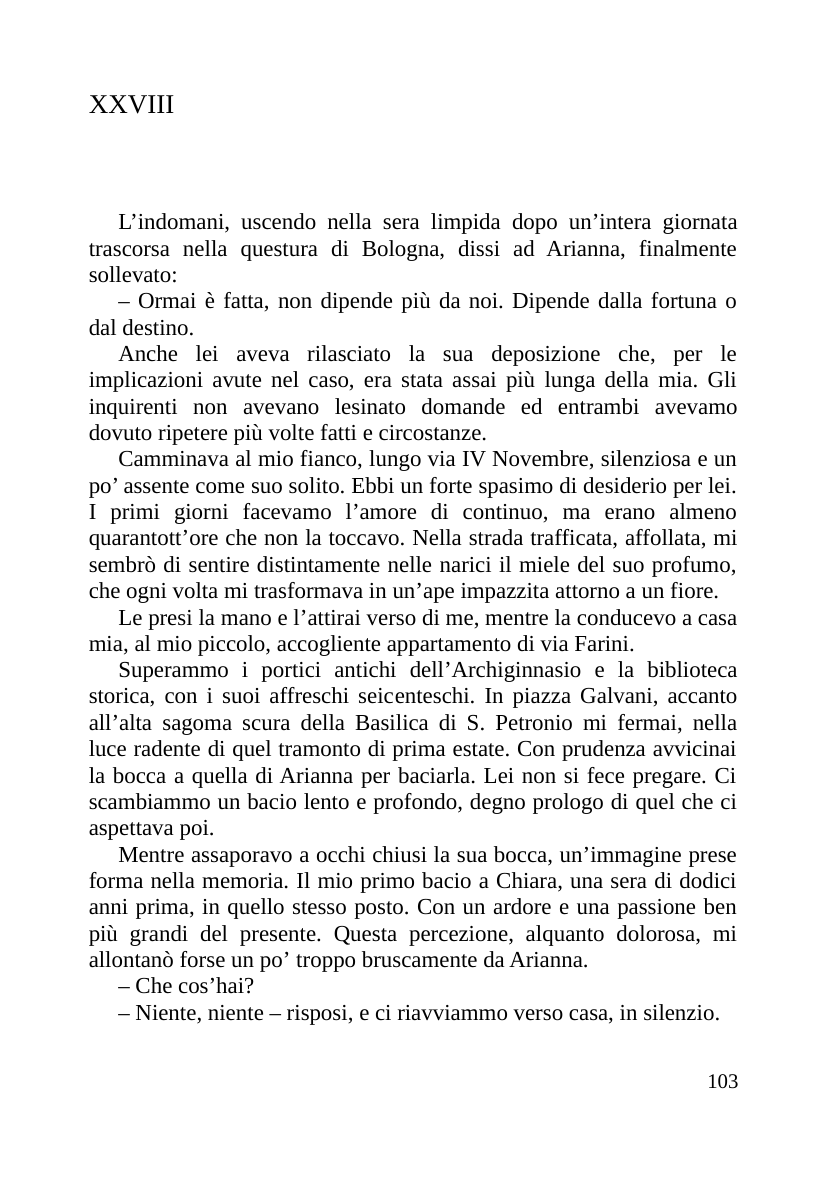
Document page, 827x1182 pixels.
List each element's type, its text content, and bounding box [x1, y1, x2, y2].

text Camminava al mio fianco, lungo via IV Novembre, silenziosa e un po’ assente come suo solito. Ebbi un forte spasimo di desiderio per lei. I primi giorni facevamo l’amore di continuo, ma erano almeno quarantott’ore che non la toccavo. Nella strada trafficata, affollata, mi sembrò di sentire distintamente nelle narici il miele del suo profumo, che ogni volta mi trasformava in un’ape impazzita attorno a un fiore. [88, 445, 738, 603]
subtitle XXVIII [88, 88, 738, 120]
text Anche lei aveva rilasciato la sua deposizione che, per le implicazioni avute nel caso, era stata assai più lunga della mia. Gli inquirenti non avevano lesinato domande ed entrambi avevamo dovuto ripetere più volte fatti e circostanze. [88, 340, 738, 445]
text L’indomani, uscendo nella sera limpida dopo un’intera giornata trascorsa nella questura di Bologna, dissi ad Arianna, finalmente sollevato: [88, 208, 738, 287]
text – Che cos’hai? [88, 972, 738, 999]
text Mentre assaporavo a occhi chiusi la sua bocca, un’immagine prese forma nella memoria. Il mio primo bacio a Chiara, una sera di dodici anni prima, in quello stesso posto. Con un ardore e una passione ben più grandi del presente. Questa percezione, alquanto dolorosa, mi allontanò forse un po’ troppo bruscamente da Arianna. [88, 841, 738, 972]
text – Ormai è fatta, non dipende più da noi. Dipende dalla fortuna o dal destino. [88, 287, 738, 340]
text Superammo i portici antichi dell’Archiginnasio e la biblioteca storica, con i suoi affreschi seicenteschi. In piazza Galvani, accanto all’alta sagoma scura della Basilica di S. Petronio mi fermai, nella luce radente di quel tramonto di prima estate. Con prudenza avvicinai la bocca a quella di Arianna per baciarla. Lei non si fece pregare. Ci scambiammo un bacio lento e profondo, degno prologo di quel che ci aspettava poi. [88, 656, 738, 841]
text Le presi la mano e l’attirai verso di me, mentre la conducevo a casa mia, al mio piccolo, accogliente appartamento di via Farini. [88, 603, 738, 656]
text – Niente, niente – risposi, e ci riavviammo verso casa, in silenzio. [88, 999, 738, 1025]
